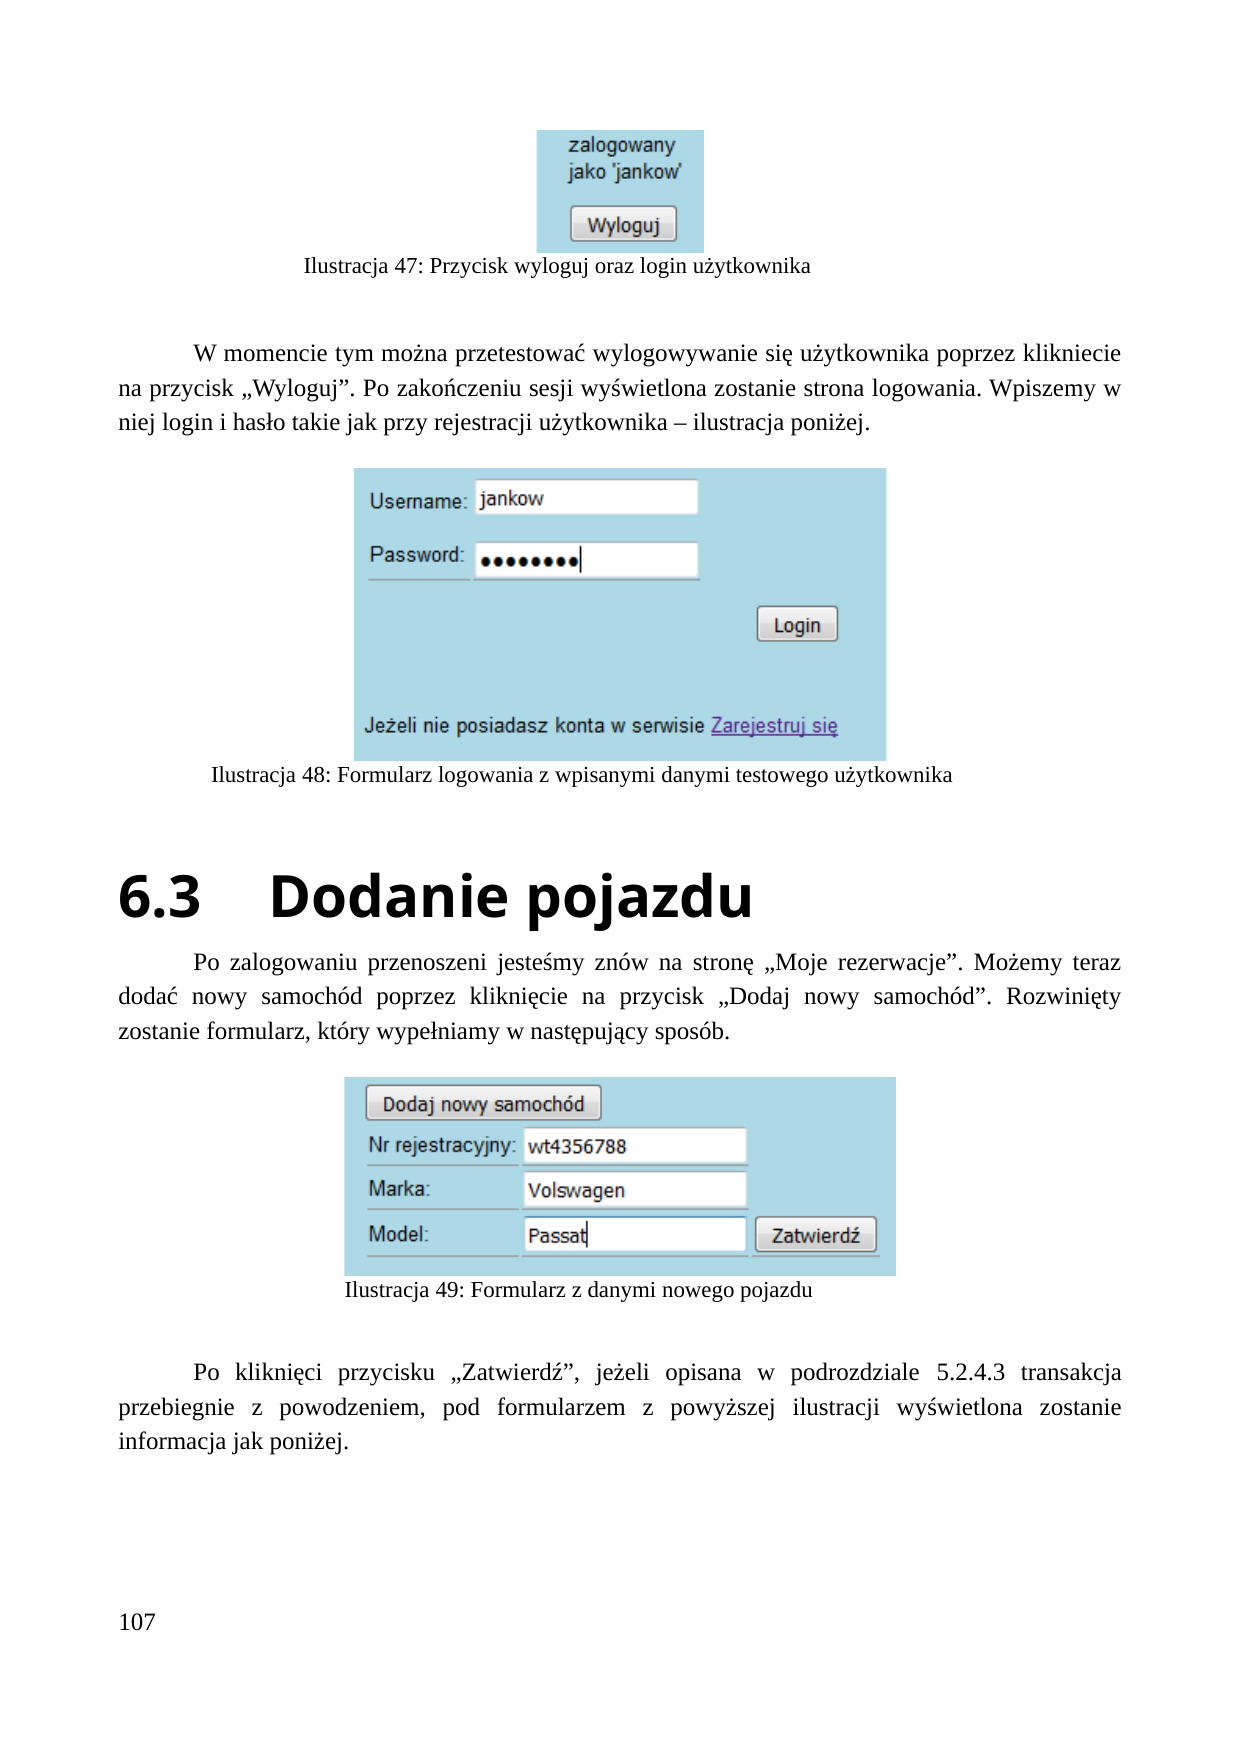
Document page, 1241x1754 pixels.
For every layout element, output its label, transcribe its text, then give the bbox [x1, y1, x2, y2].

text Ilustracja 47: Przycisk wyloguj oraz login użytkownika [303, 253, 937, 279]
text Po kliknięci przycisku „Zatwierdź”, jeżeli opisana w podrozdziale 5.2.4.3 transakcja przebiegnie z powodzeniem, pod formularzem z powyższej ilustracji wyświetlona zostanie informacja jak poniżej. [118, 1357, 1122, 1455]
text Po zalogowaniu przenoszeni jesteśmy znów na stronę „Moje rezerwacje”. Możemy teraz dodać nowy samochód poprzez kliknięcie na przycisk „Dodaj nowy samochód”. Rozwinięty zostanie formularz, który wypełniamy w następujący sposób. [118, 947, 1122, 1045]
picture [536, 130, 704, 253]
text W momencie tym można przetestować wylogowywanie się użytkownika poprzez klikniecie na przycisk „Wyloguj”. Po zakończeniu sesji wyświetlona zostanie strona logowania. Wpiszemy w niej login i hasło takie jak przy rejestracji użytkownika – ilustracja poniżej. [118, 338, 1122, 436]
picture [344, 1077, 896, 1276]
text Ilustracja 48: Formularz logowania z wpisanymi danymi testowego użytkownika [211, 469, 1029, 787]
text Ilustracja 49: Formularz z danymi nowego pojazdu [344, 1276, 896, 1302]
picture [353, 468, 887, 761]
subtitle Dodanie pojazdu [118, 855, 1122, 934]
